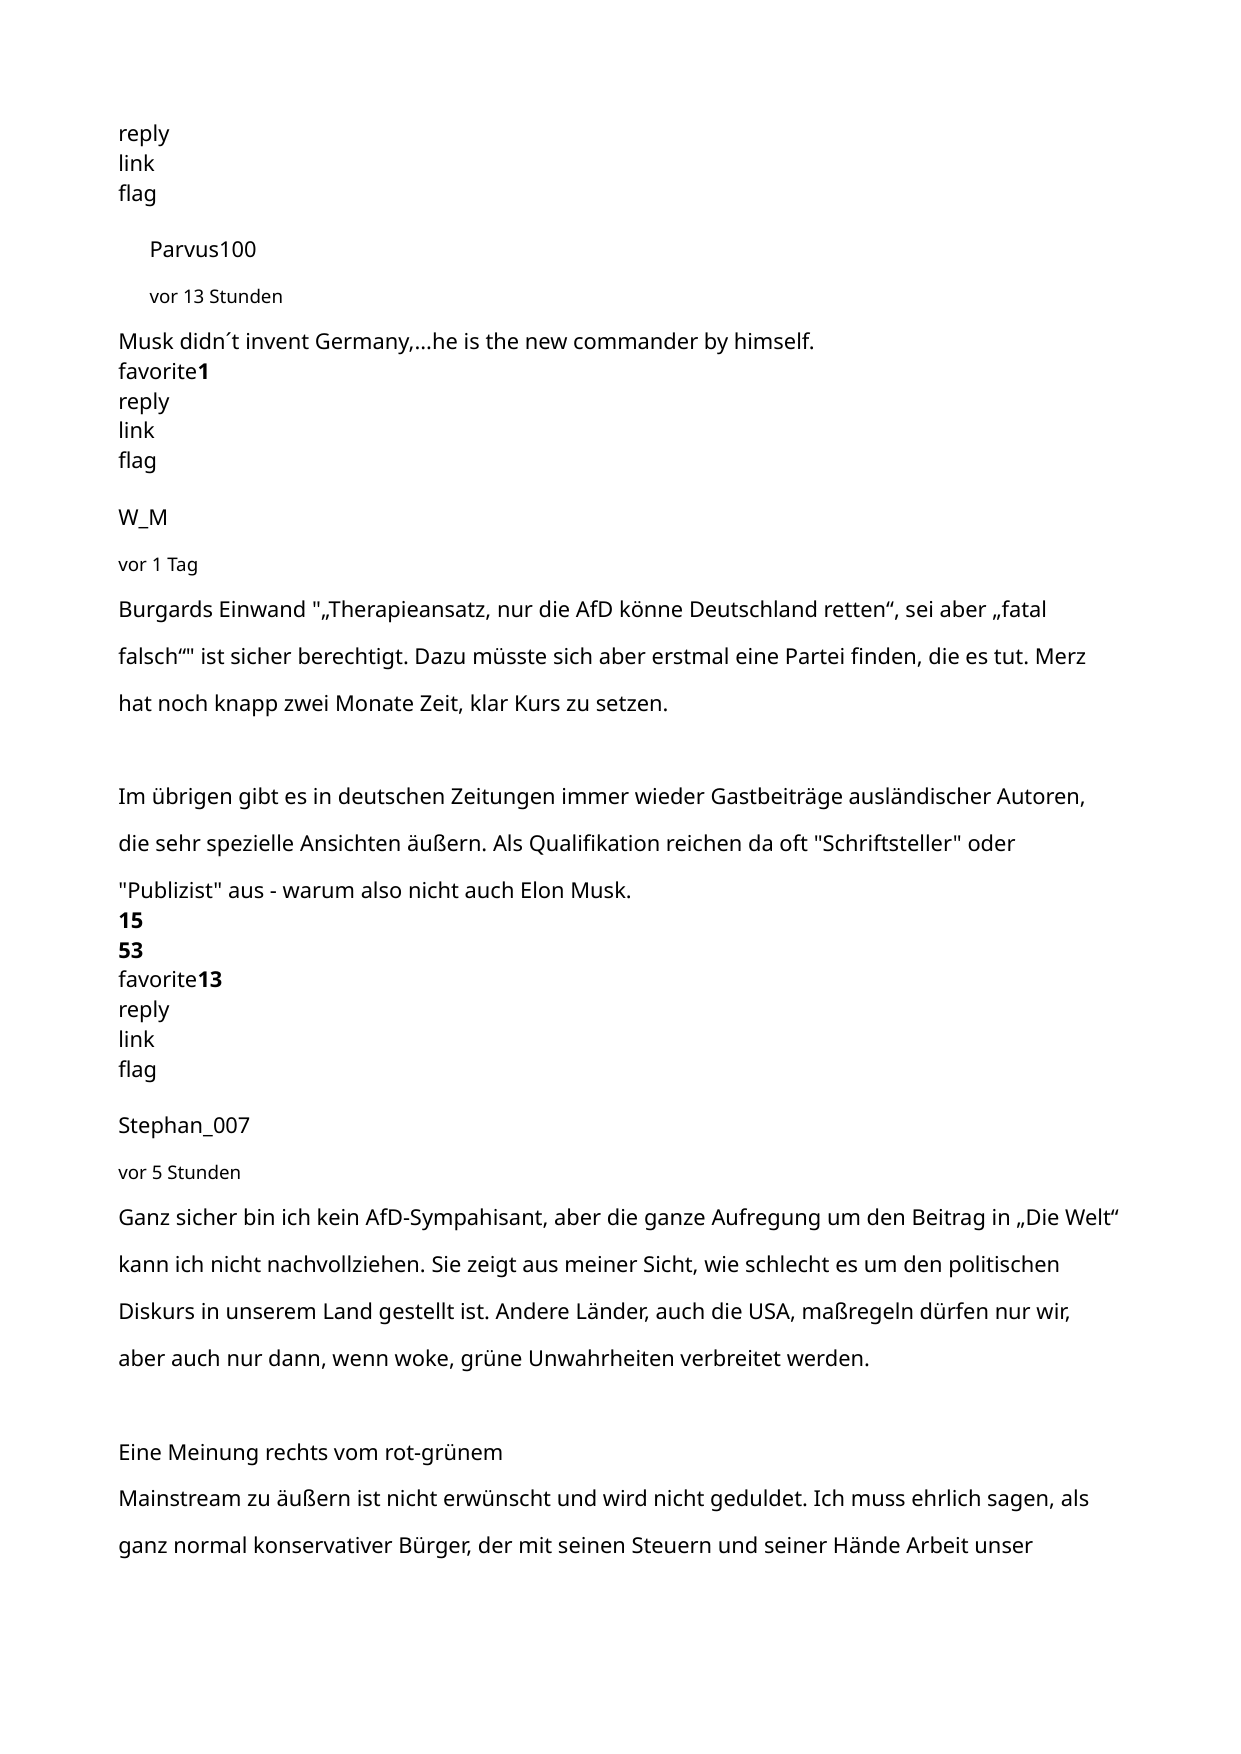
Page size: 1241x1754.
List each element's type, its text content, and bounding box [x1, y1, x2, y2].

text reply [118, 118, 1122, 148]
text Stephan_007 [118, 1099, 1114, 1140]
text reply [118, 994, 1122, 1024]
text Musk didn´t invent Germany,...he is the new commander by himself. [118, 309, 1122, 356]
text vor 5 Stunden [118, 1155, 1122, 1185]
text link [118, 1024, 1122, 1054]
text favorite13 [118, 964, 1122, 994]
text link [118, 416, 1122, 445]
text Parvus100 [149, 223, 1114, 264]
text Burgards Einwand "„Therapieansatz, nur die AfD könne Deutschland retten“, sei aber „fatal falsch“" ist sicher berechtigt. Dazu müsste sich aber erstmal eine Partei finden, die es tut. Merz hat noch knapp zwei Monate Zeit, klar Kurs zu setzen. Im übrigen gibt es in deutschen Zeitungen immer wieder Gastbeiträge ausländischer Autoren, die sehr spezielle Ansichten äußern. Als Qualifikation reichen da oft "Schriftsteller" oder "Publizist" aus - warum also nicht auch Elon Musk. [118, 577, 1122, 905]
text Ganz sicher bin ich kein AfD-Sympahisant, aber die ganze Aufregung um den Beitrag in „Die Welt“ kann ich nicht nachvollziehen. Sie zeigt aus meiner Sicht, wie schlecht es um den politischen Diskurs in unserem Land gestellt ist. Andere Länder, auch die USA, maßregeln dürfen nur wir, aber auch nur dann, wenn woke, grüne Unwahrheiten verbreitet werden. Eine Meinung rechts vom rot-grünem Mainstream zu äußern ist nicht erwünscht und wird nicht geduldet. Ich muss ehrlich sagen, als ganz normal konservativer Bürger, der mit seinen Steuern und seiner Hände Arbeit unser [118, 1185, 1122, 1560]
text 53 [118, 934, 1122, 964]
text flag [118, 178, 1122, 207]
text flag [118, 445, 1122, 475]
text link [118, 148, 1122, 178]
text favorite1 [118, 356, 1122, 386]
text vor 1 Tag [118, 547, 1122, 577]
text vor 13 Stunden [149, 279, 1122, 309]
text 15 [118, 905, 1122, 934]
text flag [118, 1054, 1122, 1083]
text W_M [118, 491, 1114, 531]
text reply [118, 386, 1122, 416]
